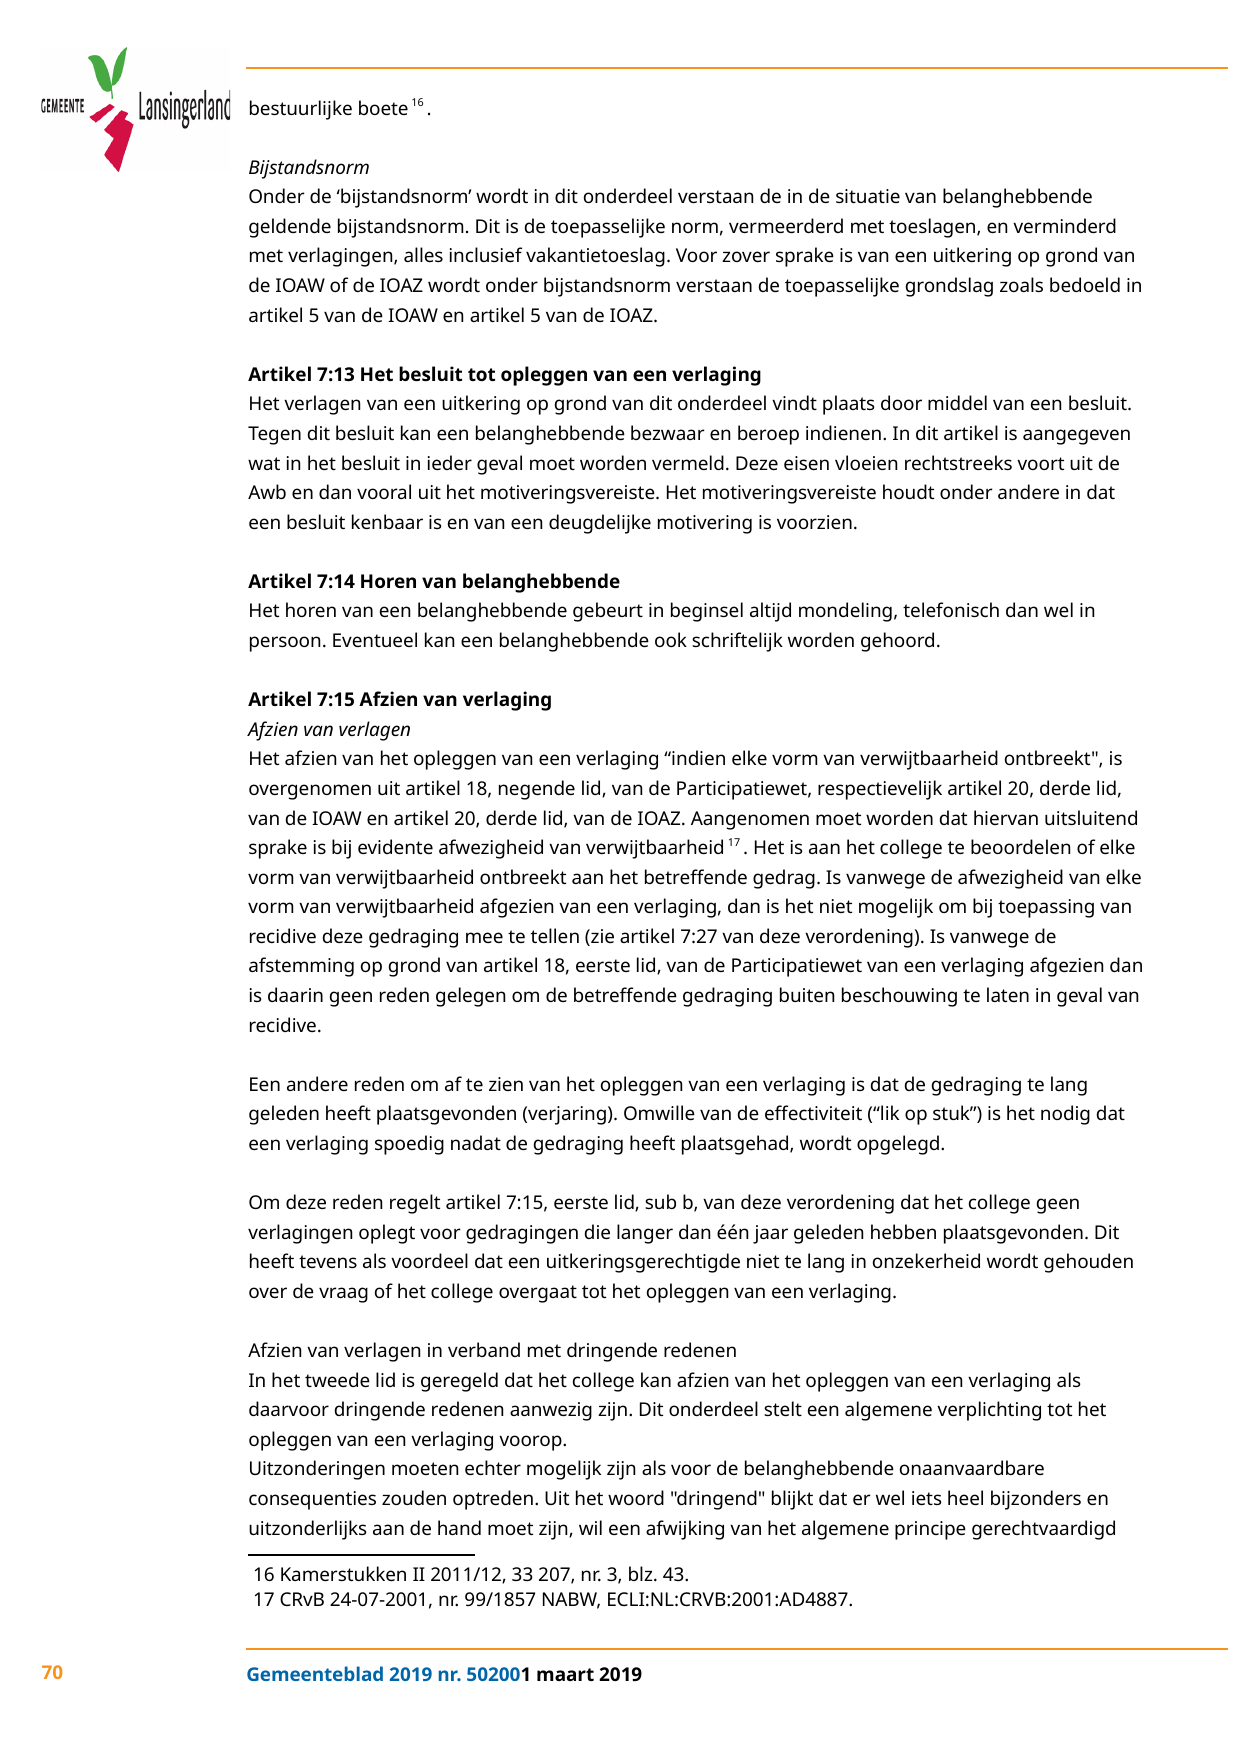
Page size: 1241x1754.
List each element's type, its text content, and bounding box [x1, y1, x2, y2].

text Artikel 7:14 Horen van belanghebbende [248, 568, 1152, 594]
text Afzien van verlagen [248, 716, 1152, 742]
text CRvB 24-07-2001, nr. 99/1857 NABW, ECLI:NL:CRVB:2001:AD4887. [248, 1586, 1152, 1612]
text Het verlagen van een uitkering op grond van dit onderdeel vindt plaats door middel van een besluit. Tegen dit besluit kan een belanghebbende bezwaar en beroep indienen. In dit artikel is aangegeven wat in het besluit in ieder geval moet worden vermeld. Deze eisen vloeien rechtstreeks voort uit de Awb en dan vooral uit het motiveringsvereiste. Het motiveringsvereiste houdt onder andere in dat een besluit kenbaar is en van een deugdelijke motivering is voorzien. [248, 391, 1152, 535]
text Afzien van verlagen in verband met dringende redenen [248, 1337, 1152, 1363]
text Het afzien van het opleggen van een verlaging “indien elke vorm van verwijtbaarheid ontbreekt", is overgenomen uit artikel 18, negende lid, van de Participatiewet, respectievelijk artikel 20, derde lid, van de IOAW en artikel 20, derde lid, van de IOAZ. Aangenomen moet worden dat hiervan uitsluitend sprake is bij evidente afwezigheid van verwijtbaarheid. Het is aan het college te beoordelen of elke vorm van verwijtbaarheid ontbreekt aan het betreffende gedrag. Is vanwege de afwezigheid van elke vorm van verwijtbaarheid afgezien van een verlaging, dan is het niet mogelijk om bij toepassing van recidive deze gedraging mee te tellen (zie artikel 7:27 van deze verordening). Is vanwege de afstemming op grond van artikel 18, eerste lid, van de Participatiewet van een verlaging afgezien dan is daarin geen reden gelegen om de betreffende gedraging buiten beschouwing te laten in geval van recidive. [248, 746, 1152, 1038]
text In het tweede lid is geregeld dat het college kan afzien van het opleggen van een verlaging als daarvoor dringende redenen aanwezig zijn. Dit onderdeel stelt een algemene verplichting tot het opleggen van een verlaging voorop. [248, 1367, 1152, 1452]
picture [41, 47, 231, 172]
text Een andere reden om af te zien van het opleggen van een verlaging is dat de gedraging te lang geleden heeft plaatsgevonden (verjaring). Omwille van de effectiviteit (“lik op stuk”) is het nodig dat een verlaging spoedig nadat de gedraging heeft plaatsgehad, wordt opgelegd. [248, 1071, 1152, 1156]
text Het horen van een belanghebbende gebeurt in beginsel altijd mondeling, telefonisch dan wel in persoon. Eventueel kan een belanghebbende ook schriftelijk worden gehoord. [248, 598, 1152, 653]
text Kamerstukken II 2011/12, 33 207, nr. 3, blz. 43. [248, 1561, 1152, 1586]
text Om deze reden regelt artikel 7:15, eerste lid, sub b, van deze verordening dat het college geen verlagingen oplegt voor gedragingen die langer dan één jaar geleden hebben plaatsgevonden. Dit heeft tevens als voordeel dat een uitkeringsgerechtigde niet te lang in onzekerheid wordt gehouden over de vraag of het college overgaat tot het opleggen van een verlaging. [248, 1189, 1152, 1304]
text Artikel 7:15 Afzien van verlaging [248, 686, 1152, 712]
text Uitzonderingen moeten echter mogelijk zijn als voor de belanghebbende onaanvaardbare consequenties zouden optreden. Uit het woord "dringend" blijkt dat er wel iets heel bijzonders en uitzonderlijks aan de hand moet zijn, wil een afwijking van het algemene principe gerechtvaardigd [248, 1456, 1152, 1541]
text Artikel 7:13 Het besluit tot opleggen van een verlaging [248, 361, 1152, 387]
text bestuurlijke boete. [248, 95, 1152, 121]
text Onder de ‘bijstandsnorm’ wordt in dit onderdeel verstaan de in de situatie van belanghebbende geldende bijstandsnorm. Dit is de toepasselijke norm, vermeerderd met toeslagen, en verminderd met verlagingen, alles inclusief vakantietoeslag. Voor zover sprake is van een uitkering op grond van de IOAW of de IOAZ wordt onder bijstandsnorm verstaan de toepasselijke grondslag zoals bedoeld in artikel 5 van de IOAW en artikel 5 van de IOAZ. [248, 183, 1152, 328]
text Bijstandsnorm [248, 154, 1152, 180]
